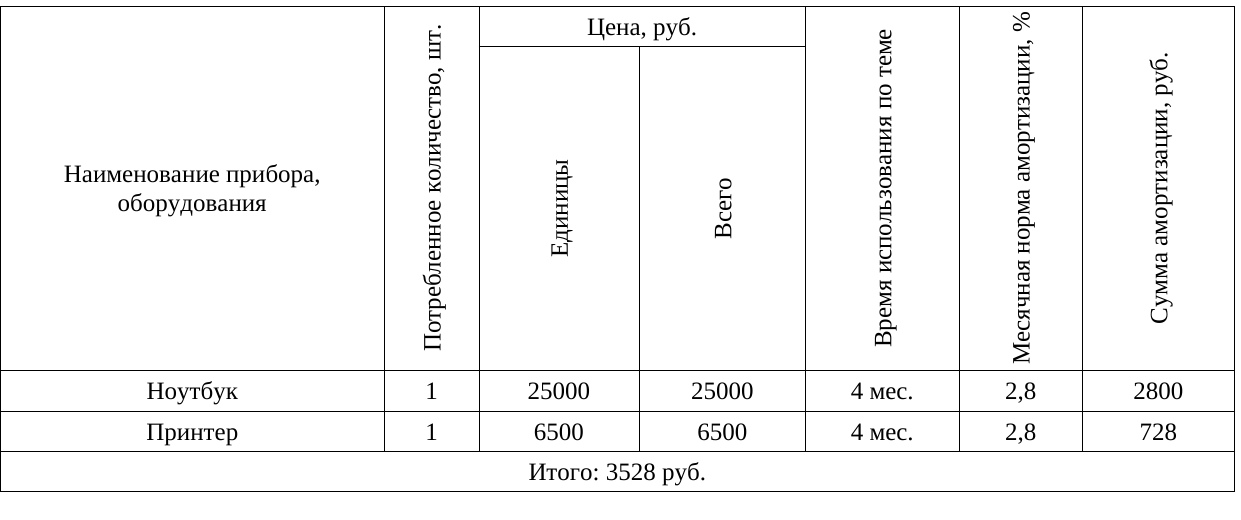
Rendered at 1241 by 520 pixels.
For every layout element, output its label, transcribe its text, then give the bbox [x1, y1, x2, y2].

table_cell Единицы [480, 47, 639, 370]
table_cell 6500 [640, 412, 805, 451]
table_header Цена, руб. [480, 7, 805, 46]
table_header Время использования по теме [806, 7, 959, 370]
table_cell 25000 [480, 371, 639, 411]
table_cell Итого: 3528 руб. [1, 452, 1234, 491]
table_cell 25000 [640, 371, 805, 411]
table_cell 2800 [1083, 371, 1234, 411]
table_header Потребленное количество, шт. [385, 7, 479, 370]
table_header Месячная норма амортизации, % [960, 7, 1082, 370]
table_cell 4 мес. [806, 412, 959, 451]
table_cell 1 [385, 371, 479, 411]
table_cell Принтер [1, 412, 384, 451]
table_cell 1 [385, 412, 479, 451]
table_header Наименование прибора, оборудования [1, 7, 384, 370]
table_cell 2,8 [960, 371, 1082, 411]
table_cell Ноутбук [1, 371, 384, 411]
table_header Сумма амортизации, руб. [1083, 7, 1234, 370]
table_cell Всего [640, 47, 805, 370]
table_cell 728 [1083, 412, 1234, 451]
table_cell 2,8 [960, 412, 1082, 451]
table_cell 6500 [480, 412, 639, 451]
table_cell 4 мес. [806, 371, 959, 411]
